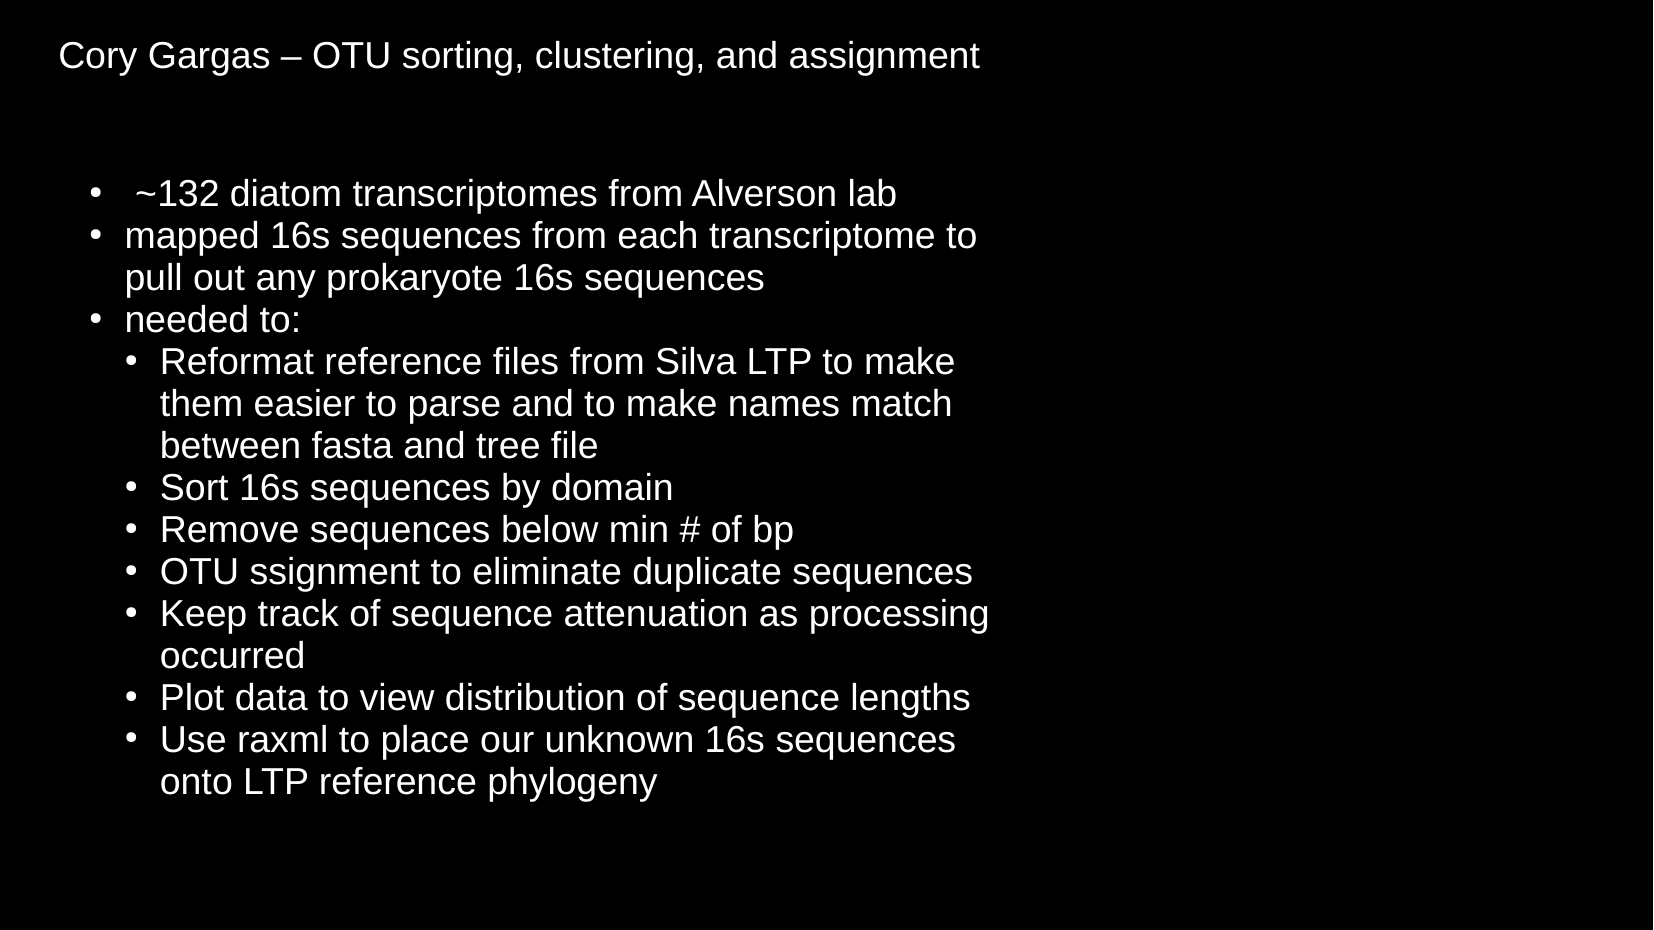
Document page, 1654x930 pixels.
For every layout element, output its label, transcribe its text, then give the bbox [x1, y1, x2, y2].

text_box ~132 diatom transcriptomes from Alverson lab mapped 16s sequences from each transcriptome to pull out any prokaryote 16s sequences needed to: Reformat reference files from Silva LTP to make them easier to parse and to make names match between fasta and tree file Sort 16s sequences by domain Remove sequences below min # of bp OTU ssignment to eliminate duplicate sequences Keep track of sequence attenuation as processing occurred Plot data to view distribution of sequence lengths Use raxml to place our unknown 16s sequences onto LTP reference phylogeny [74, 165, 1006, 852]
text_box Cory Gargas – OTU sorting, clustering, and assignment [43, 27, 996, 85]
